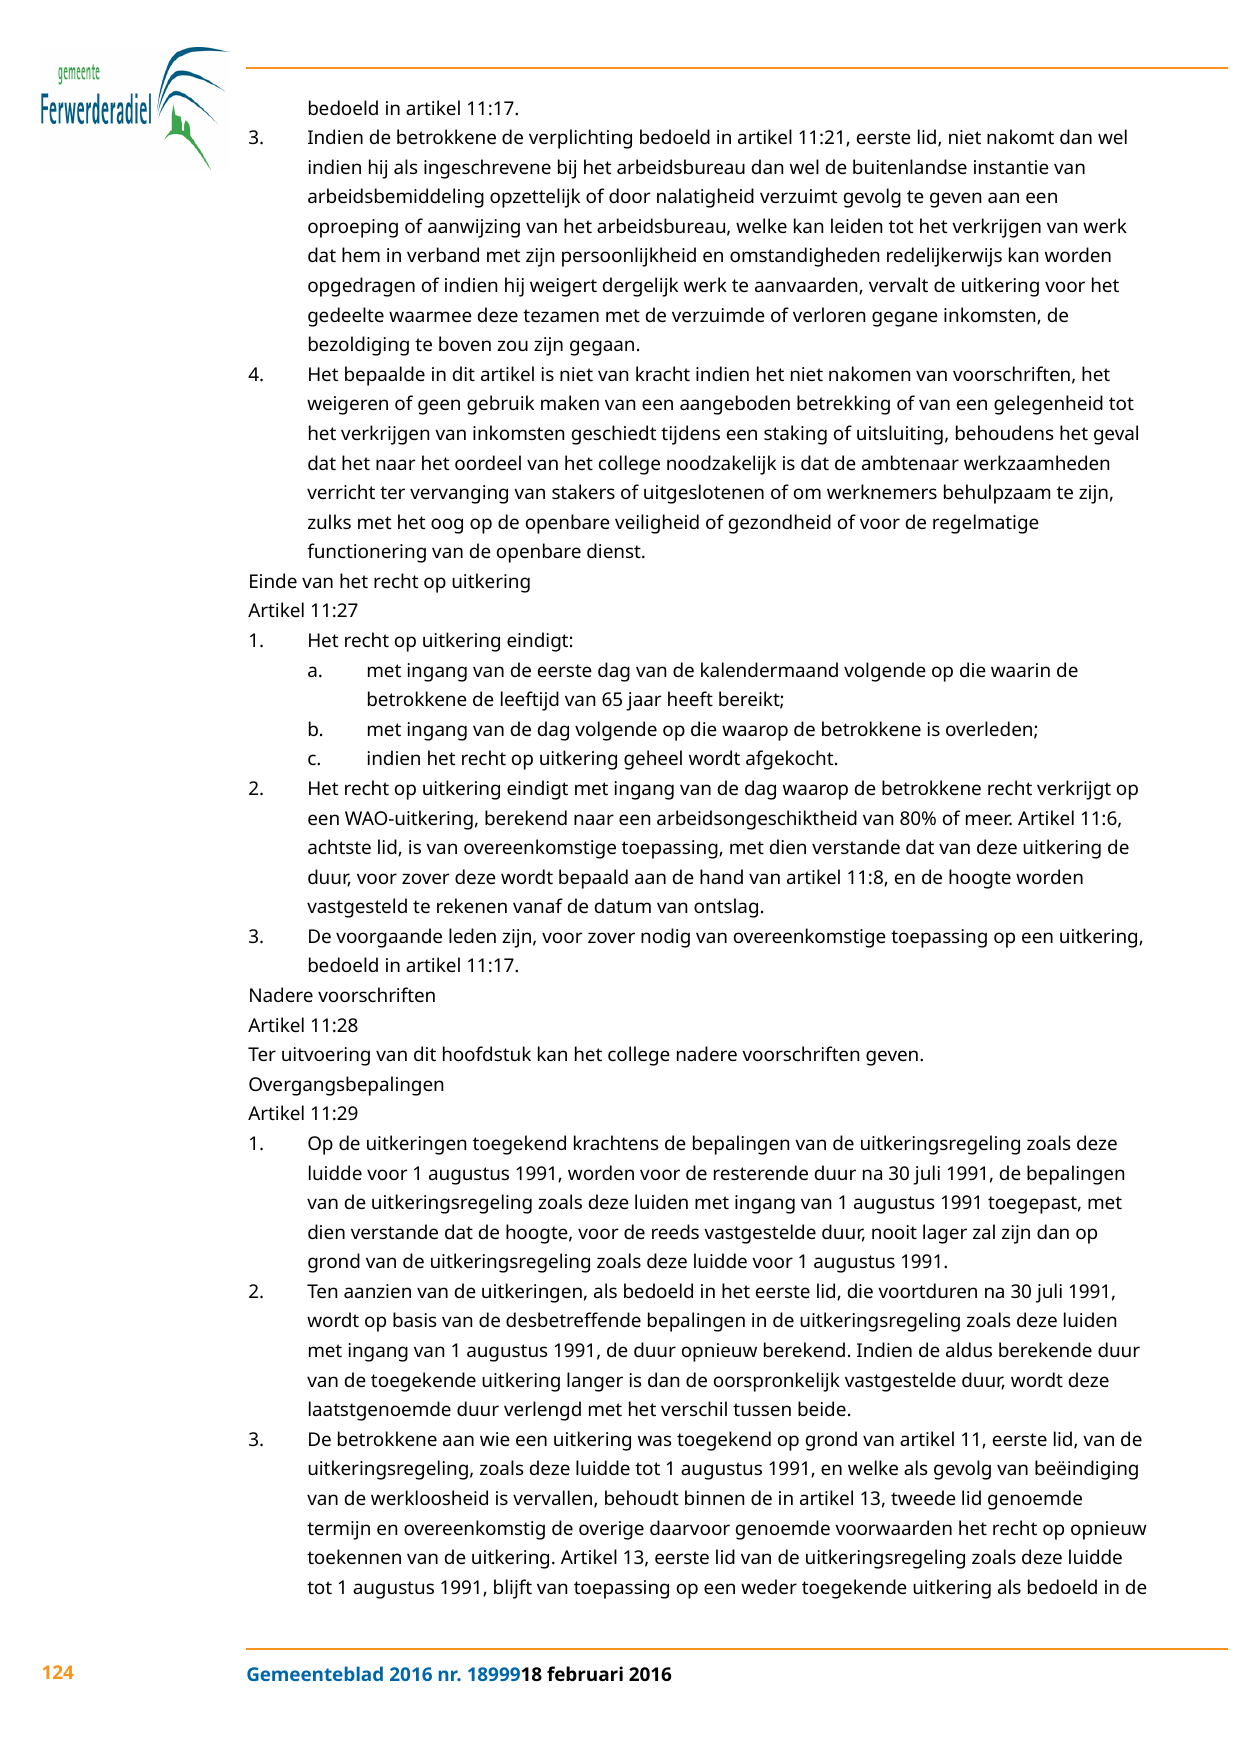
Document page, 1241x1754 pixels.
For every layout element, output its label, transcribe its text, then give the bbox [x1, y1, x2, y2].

text Nadere voorschriften [248, 982, 1152, 1008]
text Artikel 11:27 [248, 598, 1152, 623]
list Het recht op uitkering eindigt: [248, 627, 1152, 653]
list met ingang van de eerste dag van de kalendermaand volgende op die waarin de betrokkene de leeftijd van 65 jaar heeft bereikt; [307, 657, 1152, 712]
list Indien de betrokkene de verplichting bedoeld in artikel 11:21, eerste lid, niet nakomt dan wel indien hij als ingeschrevene bij het arbeidsbureau dan wel de buitenlandse instantie van arbeidsbemiddeling opzettelijk of door nalatigheid verzuimt gevolg te geven aan een oproeping of aanwijzing van het arbeidsbureau, welke kan leiden tot het verkrijgen van werk dat hem in verband met zijn persoonlijkheid en omstandigheden redelijkerwijs kan worden opgedragen of indien hij weigert dergelijk werk te aanvaarden, vervalt de uitkering voor het gedeelte waarmee deze tezamen met de verzuimde of verloren gegane inkomsten, de bezoldiging te boven zou zijn gegaan. [248, 124, 1152, 357]
list met ingang van de dag volgende op die waarop de betrokkene is overleden; [307, 716, 1152, 742]
text Overgangsbepalingen [248, 1071, 1152, 1097]
text Ter uitvoering van dit hoofdstuk kan het college nadere voorschriften geven. [248, 1041, 1152, 1067]
picture [41, 47, 231, 172]
text Artikel 11:29 [248, 1101, 1152, 1126]
list Op de uitkeringen toegekend krachtens de bepalingen van de uitkeringsregeling zoals deze luidde voor 1 augustus 1991, worden voor de resterende duur na 30 juli 1991, de bepalingen van de uitkeringsregeling zoals deze luiden met ingang van 1 augustus 1991 toegepast, met dien verstande dat de hoogte, voor de reeds vastgestelde duur, nooit lager zal zijn dan op grond van de uitkeringsregeling zoals deze luidde voor 1 augustus 1991. [248, 1130, 1152, 1274]
text Einde van het recht op uitkering [248, 568, 1152, 594]
list Het bepaalde in dit artikel is niet van kracht indien het niet nakomen van voorschriften, het weigeren of geen gebruik maken van een aangeboden betrekking of van een gelegenheid tot het verkrijgen van inkomsten geschiedt tijdens een staking of uitsluiting, behoudens het geval dat het naar het oordeel van het college noodzakelijk is dat de ambtenaar werkzaamheden verricht ter vervanging van stakers of uitgeslotenen of om werknemers behulpzaam te zijn, zulks met het oog op de openbare veiligheid of gezondheid of voor de regelmatige functionering van de openbare dienst. [248, 361, 1152, 564]
text Artikel 11:28 [248, 1012, 1152, 1038]
list indien het recht op uitkering geheel wordt afgekocht. [307, 746, 1152, 771]
list De voorgaande leden zijn, voor zover nodig van overeenkomstige toepassing op een uitkering, bedoeld in artikel 11:17. [248, 923, 1152, 978]
list De betrokkene aan wie een uitkering was toegekend op grond van artikel 11, eerste lid, van de uitkeringsregeling, zoals deze luidde tot 1 augustus 1991, en welke als gevolg van beëindiging van de werkloosheid is vervallen, behoudt binnen de in artikel 13, tweede lid genoemde termijn en overeenkomstig de overige daarvoor genoemde voorwaarden het recht op opnieuw toekennen van de uitkering. Artikel 13, eerste lid van de uitkeringsregeling zoals deze luidde tot 1 augustus 1991, blijft van toepassing op een weder toegekende uitkering als bedoeld in de [248, 1426, 1152, 1600]
list Ten aanzien van de uitkeringen, als bedoeld in het eerste lid, die voortduren na 30 juli 1991, wordt op basis van de desbetreffende bepalingen in de uitkeringsregeling zoals deze luiden met ingang van 1 augustus 1991, de duur opnieuw berekend. Indien de aldus berekende duur van de toegekende uitkering langer is dan de oorspronkelijk vastgestelde duur, wordt deze laatstgenoemde duur verlengd met het verschil tussen beide. [248, 1278, 1152, 1422]
list Het recht op uitkering eindigt met ingang van de dag waarop de betrokkene recht verkrijgt op een WAO-uitkering, berekend naar een arbeidsongeschiktheid van 80% of meer. Artikel 11:6, achtste lid, is van overeenkomstige toepassing, met dien verstande dat van deze uitkering de duur, voor zover deze wordt bepaald aan de hand van artikel 11:8, en de hoogte worden vastgesteld te rekenen vanaf de datum van ontslag. [248, 775, 1152, 919]
list bedoeld in artikel 11:17. [248, 95, 1152, 121]
